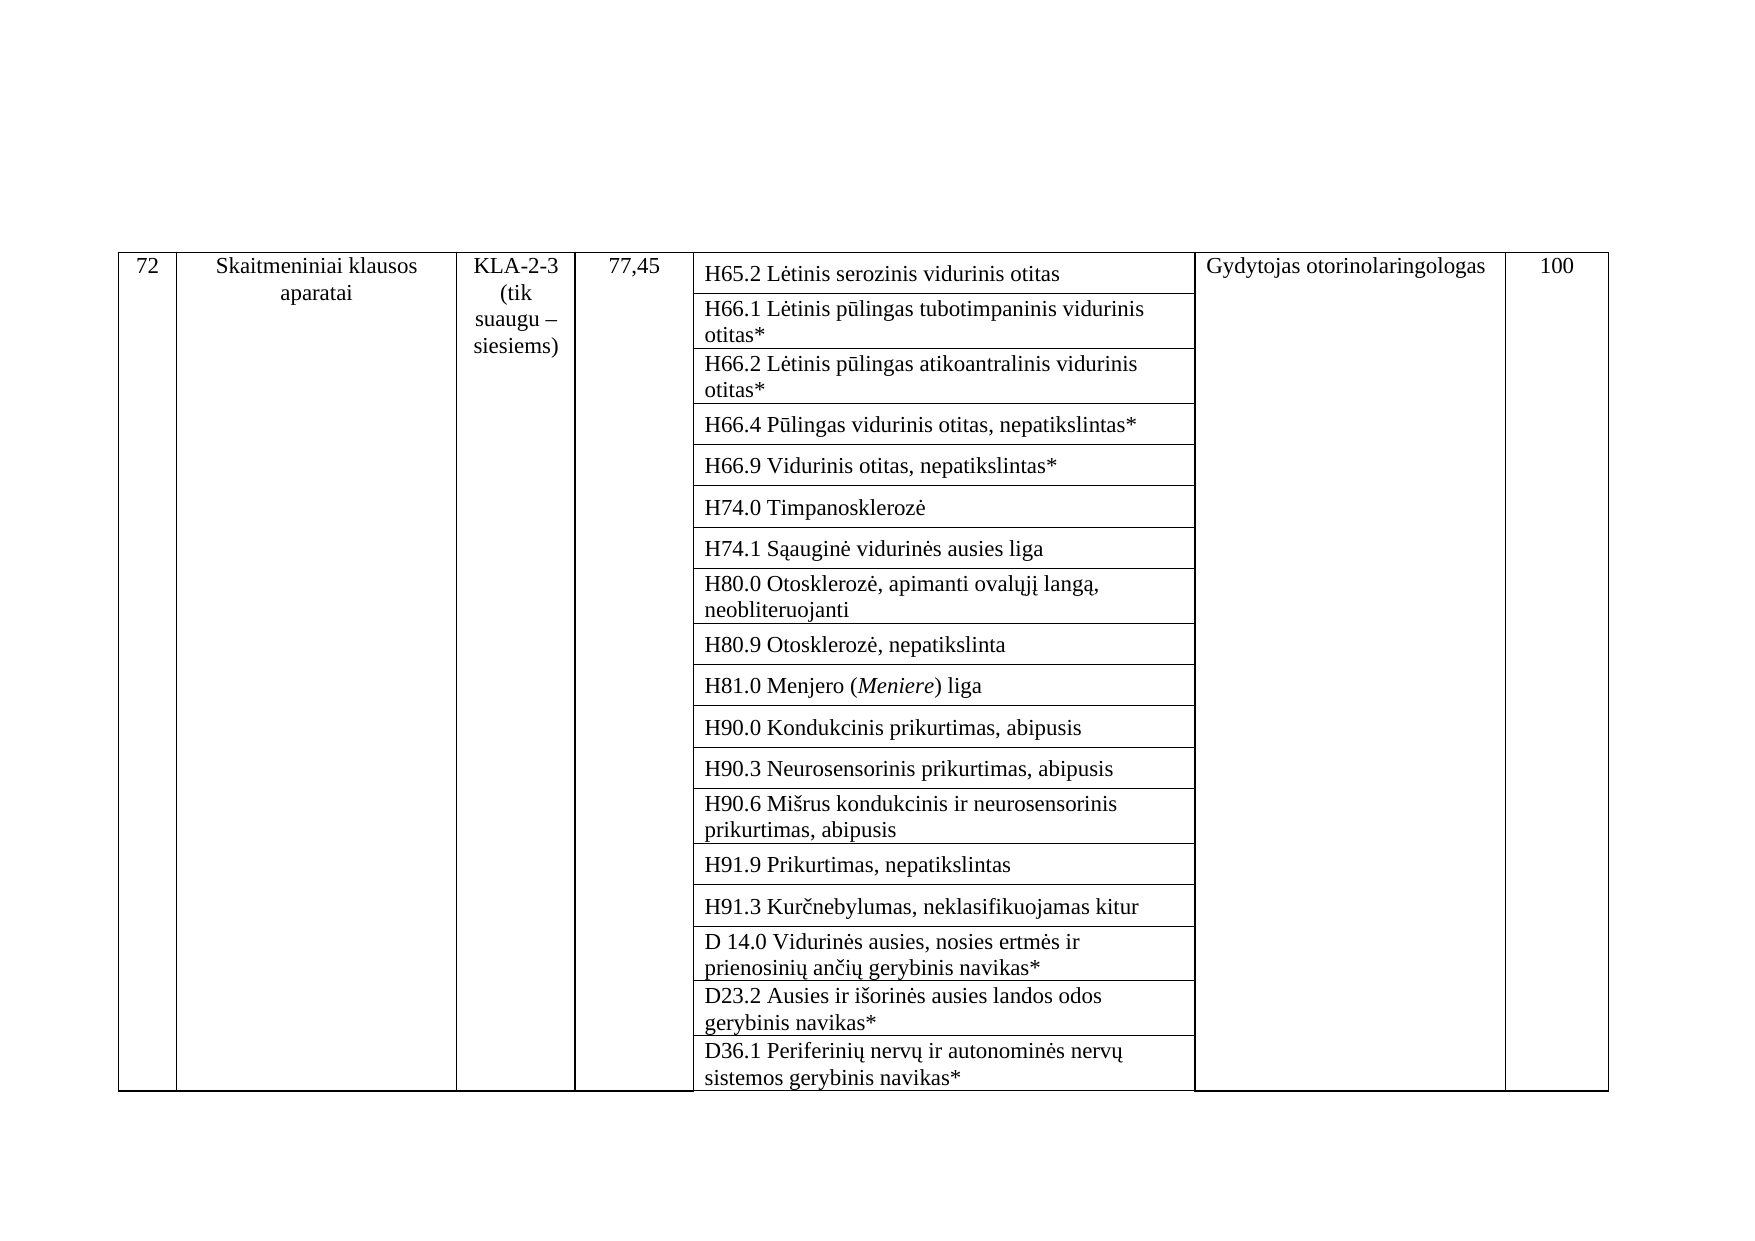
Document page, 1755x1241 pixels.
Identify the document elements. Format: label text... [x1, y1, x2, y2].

table_cell D23.2 Ausies ir išorinės ausies landos odos gerybinis navikas* [694, 981, 1194, 1035]
table_cell H91.3 Kurčnebylumas, neklasifikuojamas kitur [694, 885, 1194, 926]
table_cell H74.1 Sąauginė vidurinės ausies liga [694, 528, 1194, 568]
table_cell D36.1 Periferinių nervų ir autonominės nervų sistemos gerybinis navikas* [694, 1036, 1194, 1090]
table_header KLA-2-3 (tik suaugu –siesiems) [457, 253, 574, 1090]
table_header 100 [1506, 253, 1608, 1090]
table_cell H74.0 Timpanosklerozė [694, 486, 1194, 527]
table_cell H66.4 Pūlingas vidurinis otitas, nepatikslintas* [694, 404, 1194, 444]
table_cell H66.2 Lėtinis pūlingas atikoantralinis vidurinis otitas* [694, 349, 1194, 402]
table_header H65.2 Lėtinis serozinis vidurinis otitas [694, 253, 1194, 293]
table_cell H81.0 Menjero (Meniere) liga [694, 665, 1194, 705]
table_cell D 14.0 Vidurinės ausies, nosies ertmės ir prienosinių ančių gerybinis navikas* [694, 927, 1194, 980]
table_cell H80.0 Otosklerozė, apimanti ovalųjį langą, neobliteruojanti [694, 569, 1194, 623]
table_header 72 [119, 253, 176, 1090]
table_header Gydytojas otorinolaringologas [1196, 253, 1505, 1090]
table_cell H66.1 Lėtinis pūlingas tubotimpaninis vidurinis otitas* [694, 294, 1194, 348]
table_cell H90.3 Neurosensorinis prikurtimas, abipusis [694, 748, 1194, 788]
table_cell H90.0 Kondukcinis prikurtimas, abipusis [694, 706, 1194, 747]
table_cell H91.9 Prikurtimas, nepatikslintas [694, 844, 1194, 884]
table_cell H90.6 Mišrus kondukcinis ir neurosensorinis prikurtimas, abipusis [694, 789, 1194, 843]
table_header 77,45 [576, 253, 693, 1090]
table_cell H80.9 Otosklerozė, nepatikslinta [694, 624, 1194, 664]
table_cell H66.9 Vidurinis otitas, nepatikslintas* [694, 445, 1194, 485]
table_header Skaitmeniniai klausos aparatai [177, 253, 456, 1090]
